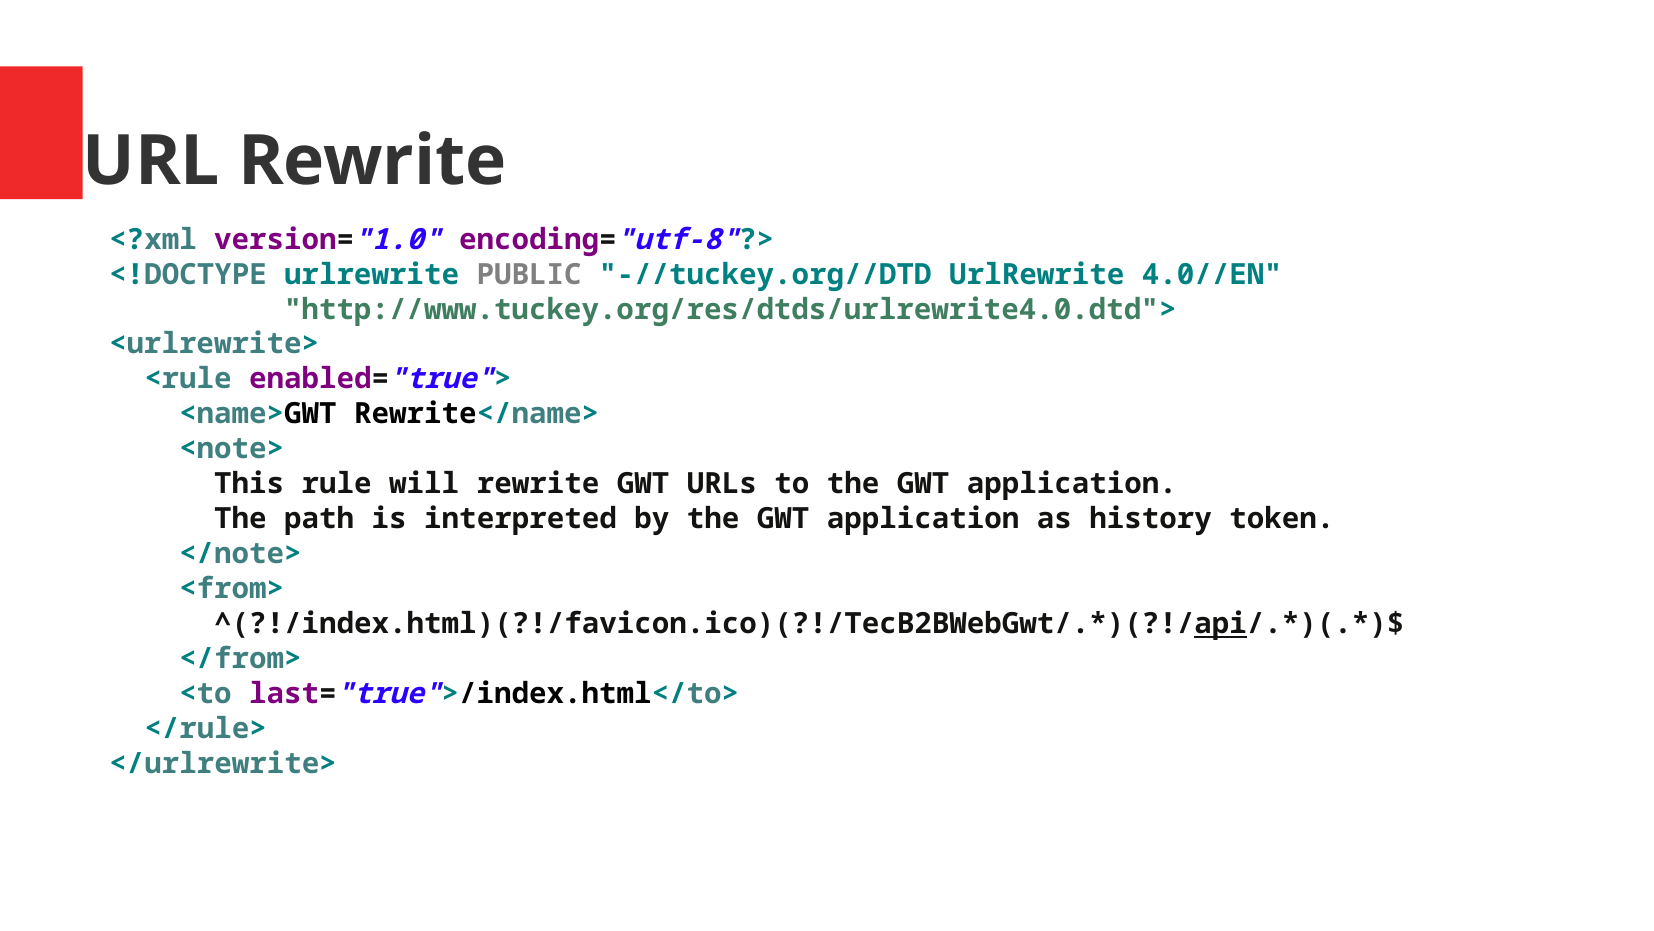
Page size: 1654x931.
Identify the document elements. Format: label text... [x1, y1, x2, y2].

text_box <?xml version="1.0" encoding="utf-8"?> <!DOCTYPE urlrewrite PUBLIC "-//tuckey.org//DTD UrlRewrite 4.0//EN" "http://www.tuckey.org/res/dtds/urlrewrite4.0.dtd"> <urlrewrite> <rule enabled="true"> <name>GWT Rewrite</name> <note> This rule will rewrite GWT URLs to the GWT application. The path is interpreted by the GWT application as history token. </note> <from> ^(?!/index.html)(?!/favicon.ico)(?!/TecB2BWebGwt/.*)(?!/api/.*)(.*)$ </from> <to last="true">/index.html</to> </rule> </urlrewrite> [94, 212, 1550, 863]
title URL Rewrite [82, 0, 1571, 237]
